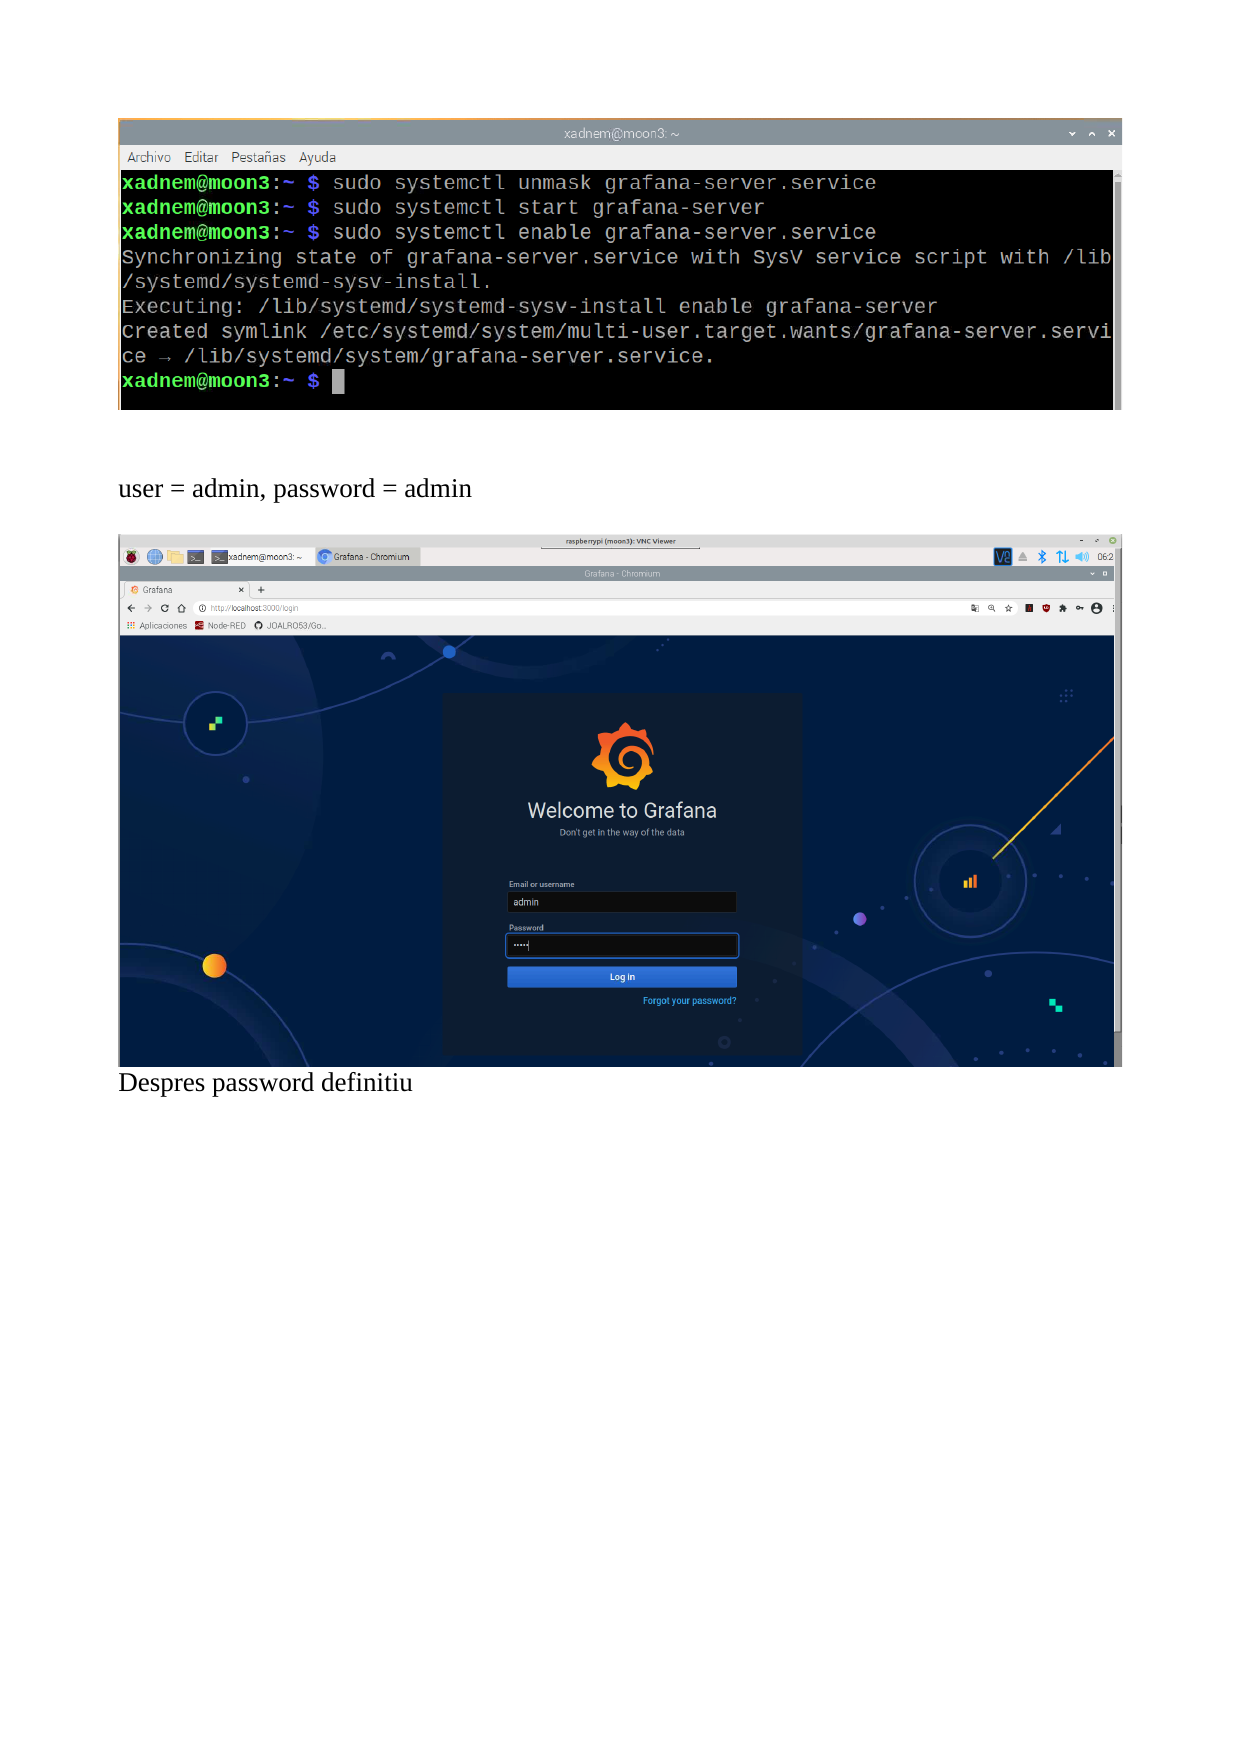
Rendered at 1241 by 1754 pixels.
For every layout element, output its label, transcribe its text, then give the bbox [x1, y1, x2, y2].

text user = admin, password = admin [118, 472, 1122, 503]
picture [118, 118, 1123, 410]
text Despres password definitiu [118, 1067, 1122, 1097]
picture [118, 534, 1123, 1067]
